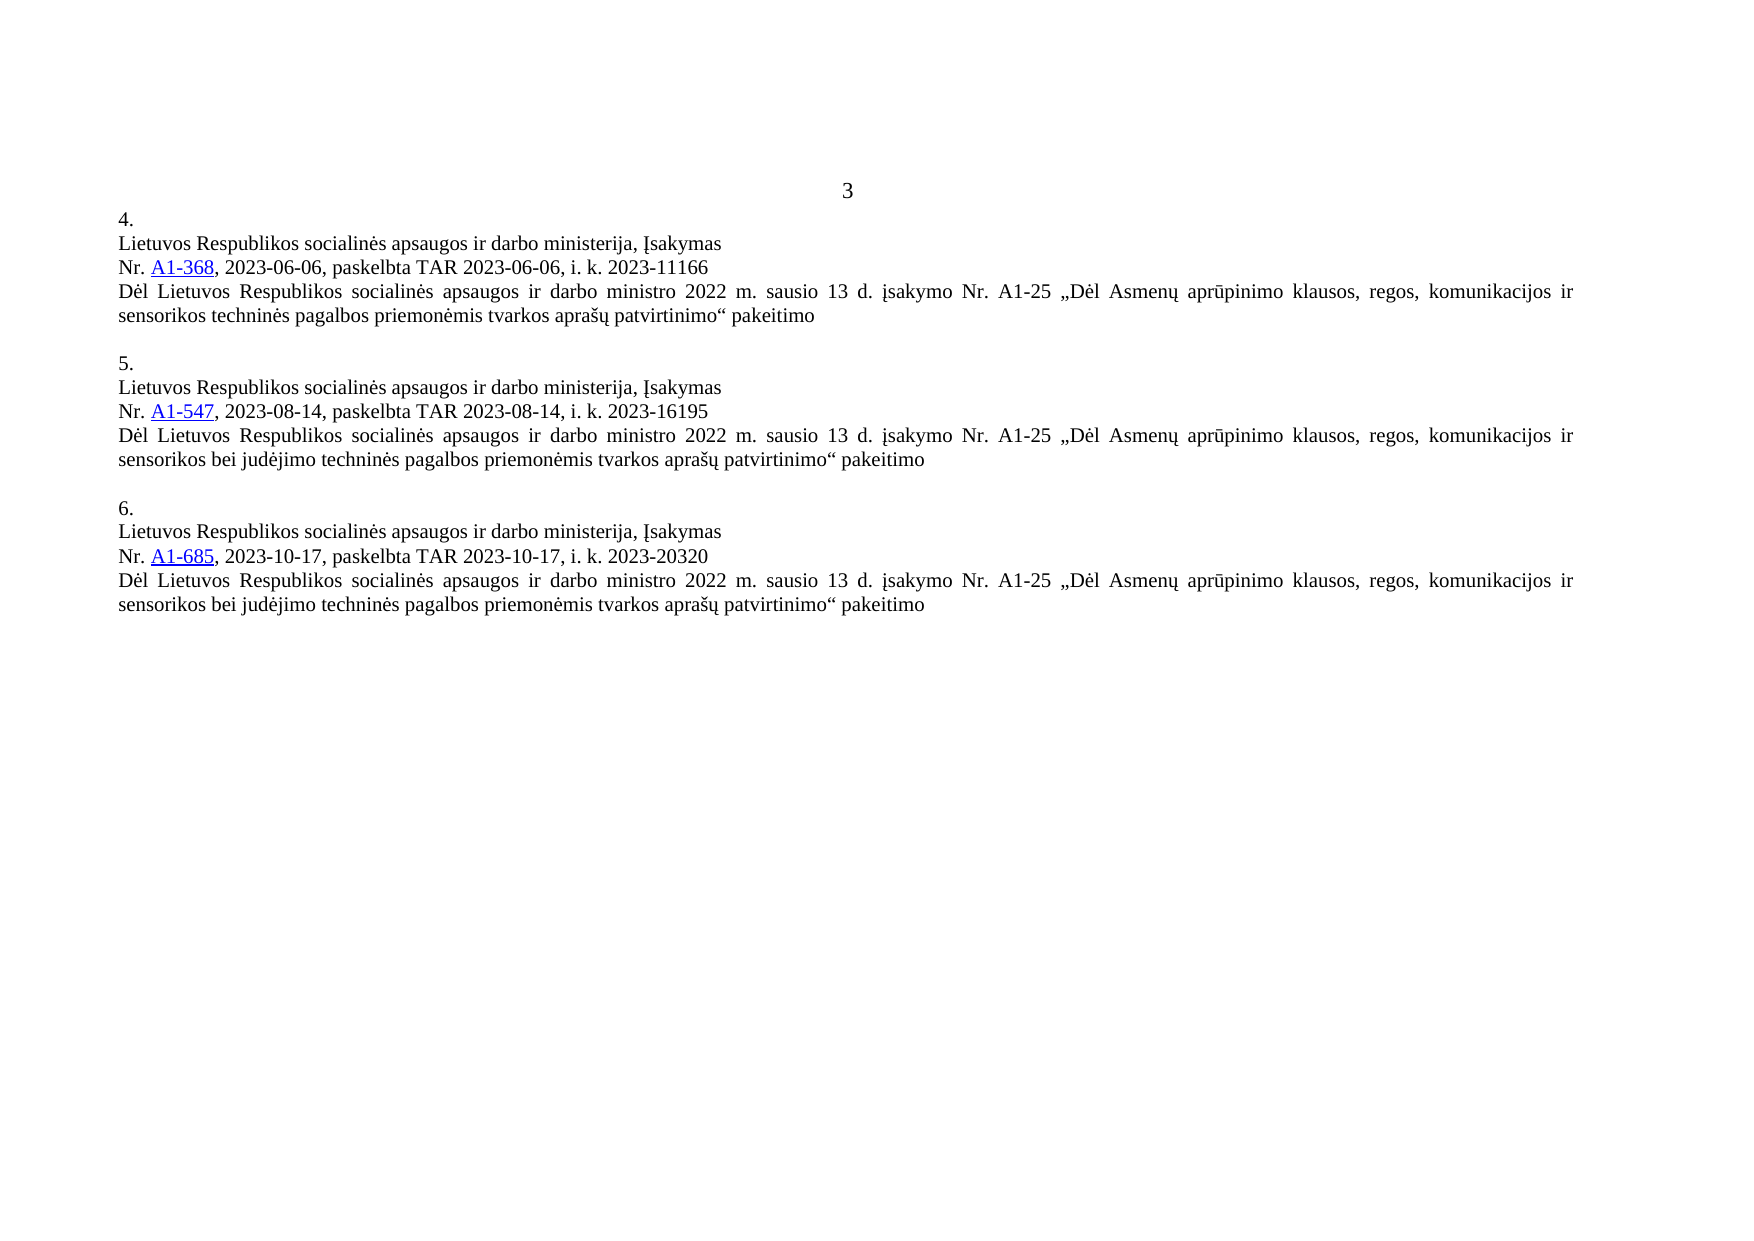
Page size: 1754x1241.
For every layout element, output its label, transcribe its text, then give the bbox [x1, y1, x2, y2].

text 5. [118, 351, 1577, 375]
text Lietuvos Respublikos socialinės apsaugos ir darbo ministerija, Įsakymas [118, 519, 1577, 543]
text Dėl Lietuvos Respublikos socialinės apsaugos ir darbo ministro 2022 m. sausio 13 d. įsakymo Nr. A1-25 „Dėl Asmenų aprūpinimo klausos, regos, komunikacijos ir sensorikos bei judėjimo techninės pagalbos priemonėmis tvarkos aprašų patvirtinimo“ pakeitimo [118, 568, 1577, 616]
text 4. [118, 207, 1577, 231]
text Nr. A1-685, 2023-10-17, paskelbta TAR 2023-10-17, i. k. 2023-20320 [118, 543, 1577, 568]
text Lietuvos Respublikos socialinės apsaugos ir darbo ministerija, Įsakymas [118, 231, 1577, 255]
text 6. [118, 495, 1577, 519]
text Dėl Lietuvos Respublikos socialinės apsaugos ir darbo ministro 2022 m. sausio 13 d. įsakymo Nr. A1-25 „Dėl Asmenų aprūpinimo klausos, regos, komunikacijos ir sensorikos bei judėjimo techninės pagalbos priemonėmis tvarkos aprašų patvirtinimo“ pakeitimo [118, 423, 1577, 471]
text Lietuvos Respublikos socialinės apsaugos ir darbo ministerija, Įsakymas [118, 375, 1577, 399]
text Nr. A1-547, 2023-08-14, paskelbta TAR 2023-08-14, i. k. 2023-16195 [118, 399, 1577, 423]
text Nr. A1-368, 2023-06-06, paskelbta TAR 2023-06-06, i. k. 2023-11166 [118, 255, 1577, 279]
text Dėl Lietuvos Respublikos socialinės apsaugos ir darbo ministro 2022 m. sausio 13 d. įsakymo Nr. A1-25 „Dėl Asmenų aprūpinimo klausos, regos, komunikacijos ir sensorikos techninės pagalbos priemonėmis tvarkos aprašų patvirtinimo“ pakeitimo [118, 279, 1577, 327]
